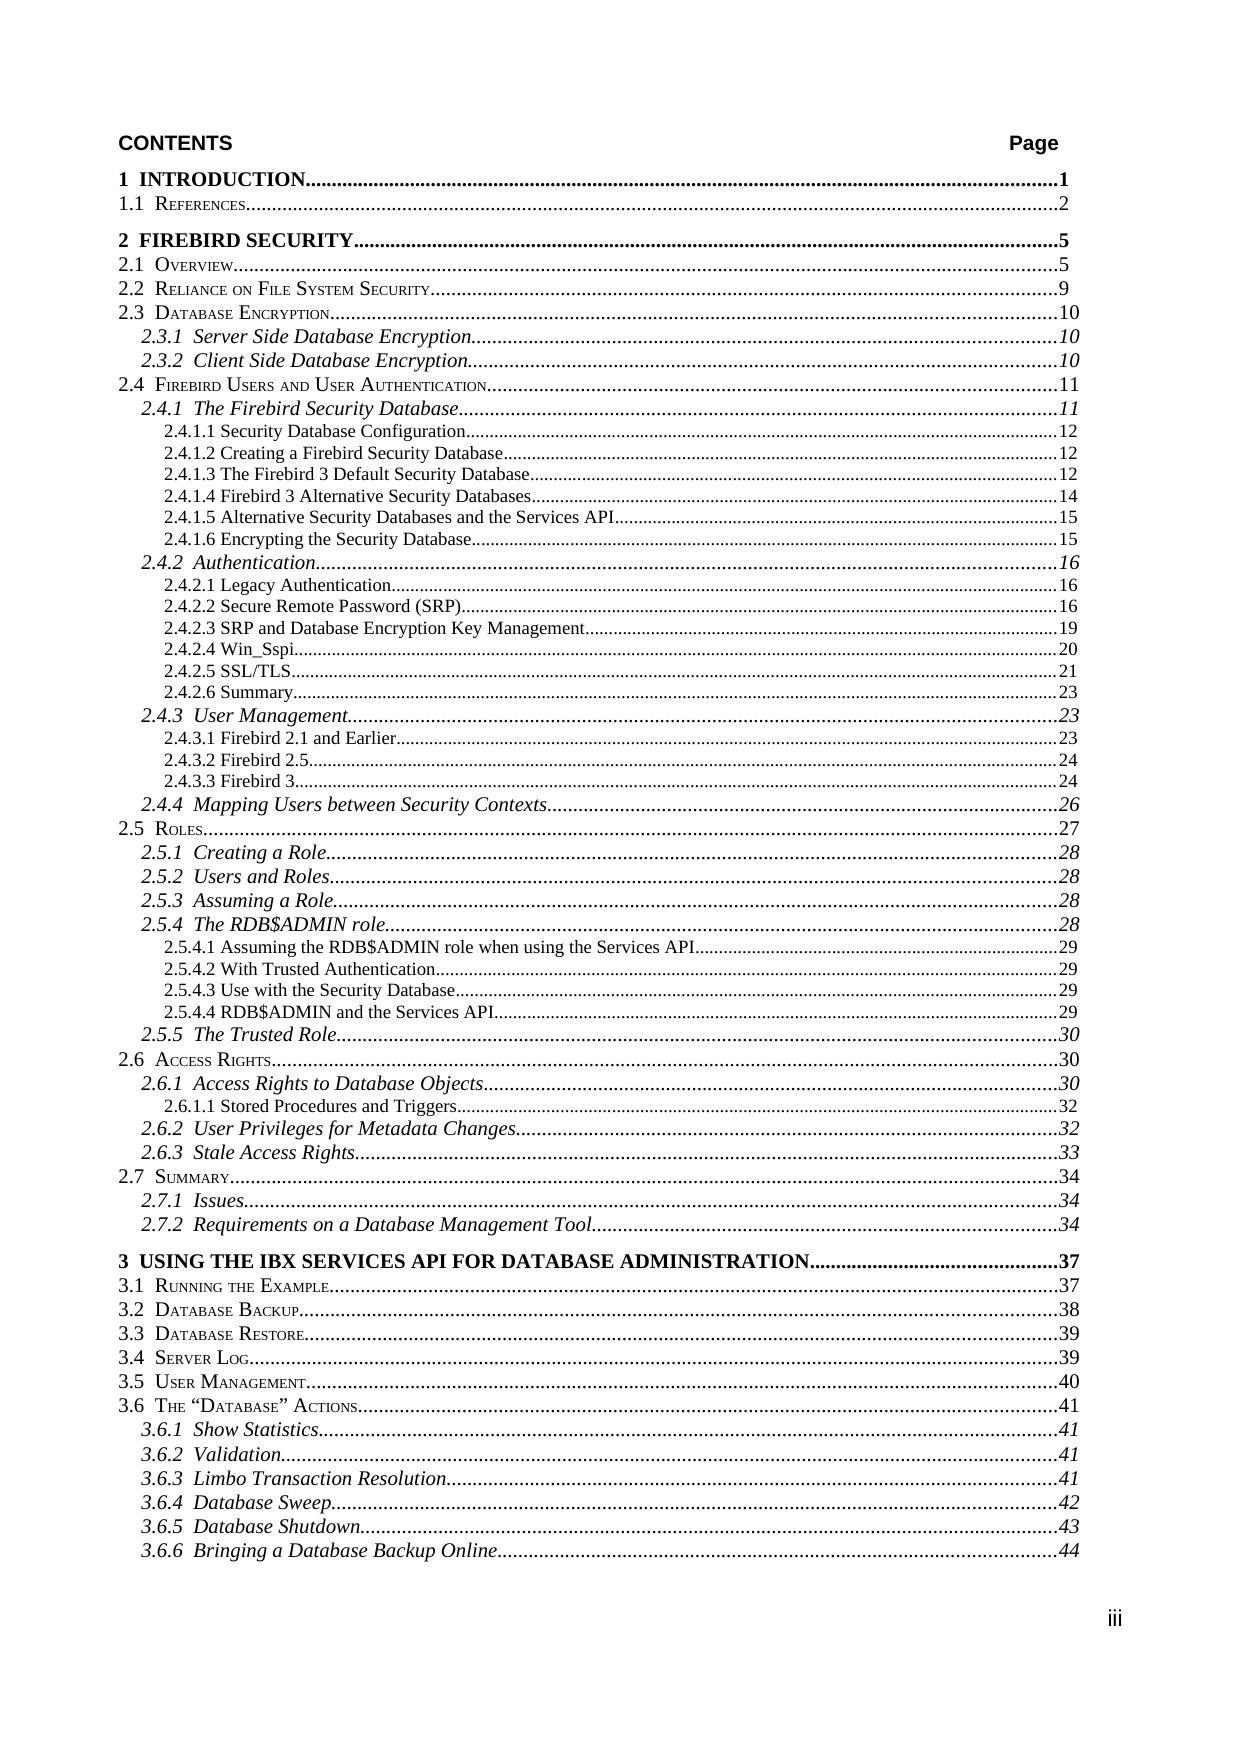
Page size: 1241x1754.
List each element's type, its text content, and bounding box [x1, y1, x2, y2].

text 2.3.1 Server Side Database Encryption 10 [141, 324, 1122, 348]
text 2.4.3.1 Firebird 2.1 and Earlier 23 [164, 727, 1122, 749]
text 2.4.3 User Management 23 [141, 703, 1122, 727]
text 3.6.5 Database Shutdown 43 [141, 1514, 1122, 1538]
text 2.1 Overview 5 [118, 252, 1122, 276]
text 3.4 Server Log 39 [118, 1345, 1122, 1369]
text 2.6.1 Access Rights to Database Objects 30 [141, 1071, 1122, 1094]
text 2.5.4.1 Assuming the RDB$ADMIN role when using the Services API 29 [164, 936, 1122, 958]
text 2.4.1.1 Security Database Configuration 12 [164, 420, 1122, 442]
text 2.7.2 Requirements on a Database Management Tool 34 [141, 1212, 1122, 1236]
text 2.4.2.2 Secure Remote Password (SRP) 16 [164, 595, 1122, 617]
text 3.6.1 Show Statistics 41 [141, 1417, 1122, 1441]
text 3 Using the IBX Services API for Database Administration 37 [118, 1249, 1122, 1273]
text 3.1 Running the Example 37 [118, 1273, 1122, 1297]
text 3.6.3 Limbo Transaction Resolution 41 [141, 1466, 1122, 1489]
text 2.4.1.5 Alternative Security Databases and the Services API 15 [164, 506, 1122, 528]
text 2.5.4.4 RDB$ADMIN and the Services API 29 [164, 1001, 1122, 1022]
text 2.5.4.2 With Trusted Authentication 29 [164, 958, 1122, 979]
text 3.5 User Management 40 [118, 1369, 1122, 1393]
text 2.4.2.6 Summary 23 [164, 681, 1122, 703]
text 2.2 Reliance on File System Security 9 [118, 276, 1122, 300]
text 2.4.2.4 Win_Sspi 20 [164, 638, 1122, 660]
text 2.4.3.2 Firebird 2.5 24 [164, 749, 1122, 770]
text 2.6.3 Stale Access Rights 33 [141, 1140, 1122, 1164]
text 2.6.1.1 Stored Procedures and Triggers 32 [164, 1094, 1122, 1116]
text 2 Firebird Security 5 [118, 228, 1122, 252]
text 1.1 References 2 [118, 191, 1122, 215]
text 3.6.4 Database Sweep 42 [141, 1489, 1122, 1514]
text 2.4.1.4 Firebird 3 Alternative Security Databases 14 [164, 485, 1122, 506]
text 2.6 Access Rights 30 [118, 1046, 1122, 1071]
text 2.7.1 Issues 34 [141, 1188, 1122, 1212]
text 3.6 The “Database” Actions 41 [118, 1393, 1122, 1417]
text 2.5.3 Assuming a Role 28 [141, 888, 1122, 912]
text 2.4.1.3 The Firebird 3 Default Security Database 12 [164, 463, 1122, 485]
text 2.4.3.3 Firebird 3 24 [164, 770, 1122, 792]
text 2.3 Database Encryption 10 [118, 300, 1122, 324]
text 2.5.2 Users and Roles 28 [141, 864, 1122, 888]
text 2.6.2 User Privileges for Metadata Changes 32 [141, 1116, 1122, 1140]
text CONTENTS Page [118, 131, 1122, 154]
text 2.4.2.3 SRP and Database Encryption Key Management 19 [164, 617, 1122, 638]
text 3.6.6 Bringing a Database Backup Online 44 [141, 1538, 1122, 1562]
text 3.3 Database Restore 39 [118, 1321, 1122, 1345]
text 2.4.1 The Firebird Security Database 11 [141, 396, 1122, 420]
text 2.4.1.6 Encrypting the Security Database 15 [164, 528, 1122, 549]
text 2.4.2 Authentication 16 [141, 549, 1122, 574]
text 2.5 Roles 27 [118, 816, 1122, 840]
text 2.5.5 The Trusted Role 30 [141, 1022, 1122, 1046]
text 2.5.4 The RDB$ADMIN role 28 [141, 912, 1122, 936]
text 2.5.4.3 Use with the Security Database 29 [164, 979, 1122, 1001]
text 2.4.2.1 Legacy Authentication 16 [164, 574, 1122, 595]
text 2.3.2 Client Side Database Encryption 10 [141, 348, 1122, 372]
text 1 Introduction 1 [118, 167, 1122, 191]
text 3.6.2 Validation 41 [141, 1441, 1122, 1466]
text 2.7 Summary 34 [118, 1164, 1122, 1188]
text 2.4 Firebird Users and User Authentication 11 [118, 372, 1122, 396]
text 2.4.2.5 SSL/TLS 21 [164, 660, 1122, 681]
text 2.4.1.2 Creating a Firebird Security Database 12 [164, 442, 1122, 463]
text 2.5.1 Creating a Role 28 [141, 840, 1122, 864]
text 2.4.4 Mapping Users between Security Contexts 26 [141, 792, 1122, 816]
text 3.2 Database Backup 38 [118, 1297, 1122, 1321]
